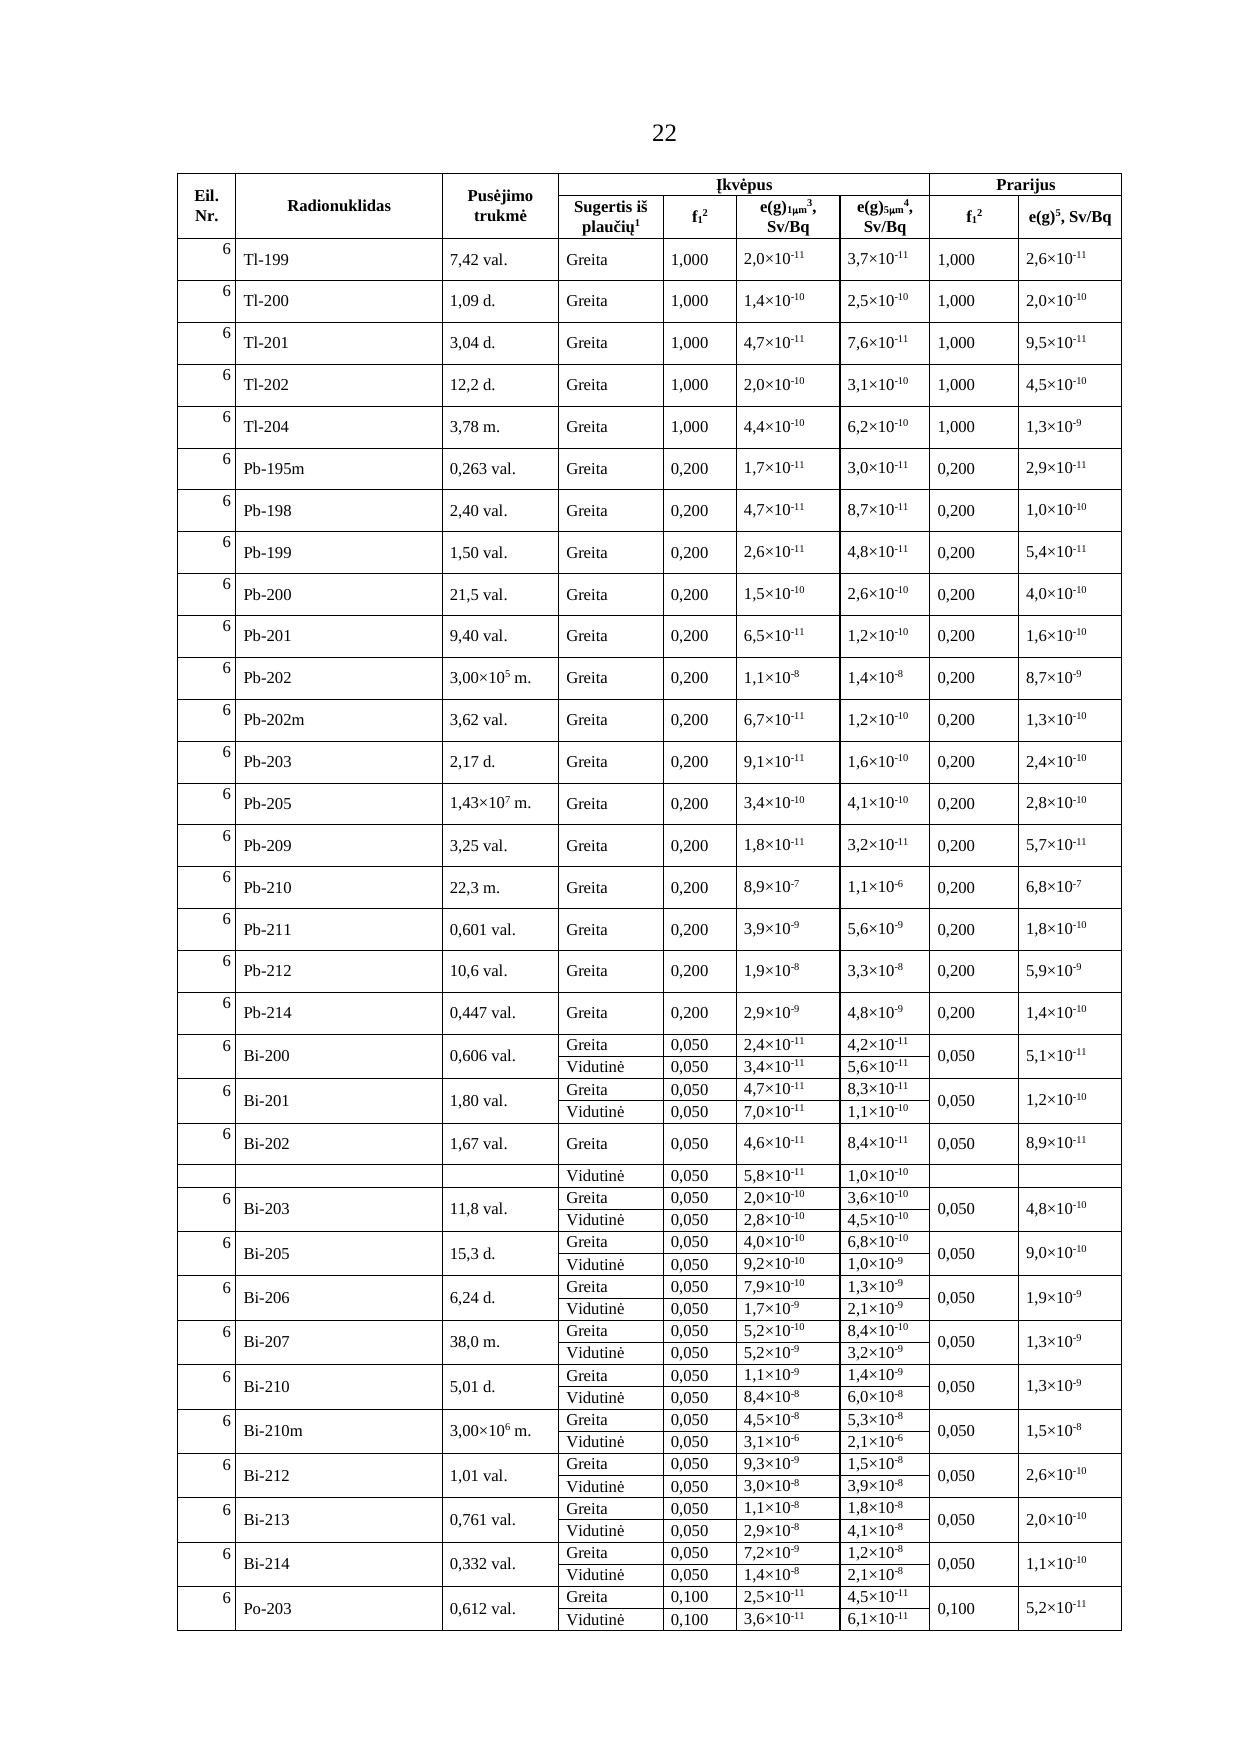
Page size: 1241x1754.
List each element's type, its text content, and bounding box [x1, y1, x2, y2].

table_cell 8,9×10-7 [737, 867, 839, 908]
table_cell Greita [559, 909, 663, 950]
table_cell 0,200 [664, 574, 736, 615]
table_cell 1,1×10-10 [1019, 1543, 1121, 1586]
table_cell 601. [178, 281, 235, 322]
table_cell 629. [178, 1498, 235, 1542]
table_cell 2,9×10-8 [737, 1520, 839, 1542]
table_cell Pb-199 [236, 532, 442, 573]
table_cell 1,4×10-8 [737, 1565, 839, 1586]
table_cell 9,1×10-11 [737, 742, 839, 782]
table_cell 0,200 [664, 700, 736, 741]
table_cell 0,100 [664, 1587, 736, 1608]
table_cell 7,0×10-11 [737, 1101, 839, 1122]
table_cell 0,050 [664, 1321, 736, 1342]
table_cell 2,0×10-10 [737, 365, 839, 406]
table_cell 2,5×10-10 [841, 281, 929, 322]
table_cell 1,3×10-9 [1019, 1321, 1121, 1364]
table_cell 1,09 d. [443, 281, 558, 322]
table_cell Greita [559, 700, 663, 741]
table_cell 602. [178, 323, 235, 364]
table_cell 0,050 [930, 1232, 1018, 1275]
table_cell 1,000 [664, 281, 736, 322]
table_cell 2,6×10-10 [841, 574, 929, 615]
table_cell 2,40 val. [443, 490, 558, 531]
table_cell Pb-195m [236, 449, 442, 489]
table_cell 0,200 [664, 867, 736, 908]
table_cell 0,200 [930, 951, 1018, 992]
table_cell 5,2×10-9 [737, 1343, 839, 1364]
table_cell 0,200 [664, 449, 736, 489]
table_cell 1,1×10-6 [841, 867, 929, 908]
table_cell Greita [559, 1232, 663, 1253]
table_cell Greita [559, 1124, 663, 1164]
table_cell 612. [178, 742, 235, 782]
table_cell Vidutinė [559, 1165, 663, 1187]
table_cell 1,3×10-9 [1019, 407, 1121, 447]
table_cell 2,1×10-9 [841, 1299, 929, 1320]
table_cell 1,3×10-9 [841, 1276, 929, 1297]
table_cell Bi-213 [236, 1498, 442, 1542]
table_cell 9,3×10-9 [737, 1454, 839, 1475]
table_cell 626. [178, 1365, 235, 1408]
table_cell Greita [559, 449, 663, 489]
table_cell 0,050 [664, 1165, 736, 1187]
table_cell 606. [178, 490, 235, 531]
table_cell 1,4×10-8 [841, 658, 929, 699]
table_cell 1,2×10-10 [841, 700, 929, 741]
table_cell 0,050 [930, 1124, 1018, 1164]
table_cell 1,000 [930, 407, 1018, 447]
table_cell 1,8×10-11 [737, 825, 839, 866]
table_cell Vidutinė [559, 1476, 663, 1497]
table_cell Bi-202 [236, 1124, 442, 1164]
table_cell 618. [178, 993, 235, 1034]
table_cell 1,43×107 m. [443, 784, 558, 824]
table_cell 0,200 [664, 532, 736, 573]
table_cell 0,050 [930, 1498, 1018, 1542]
table_cell 0,601 val. [443, 909, 558, 950]
table_cell 7,2×10-9 [737, 1543, 839, 1564]
table_cell 0,050 [664, 1454, 736, 1475]
table_cell 1,4×10-10 [737, 281, 839, 322]
table_cell 1,4×10-9 [841, 1365, 929, 1386]
table_cell 0,200 [930, 532, 1018, 573]
table_cell Tl-202 [236, 365, 442, 406]
table_cell Greita [559, 1321, 663, 1342]
table_header Eil. Nr. [178, 174, 235, 238]
table_cell 3,25 val. [443, 825, 558, 866]
table_cell 9,5×10-11 [1019, 323, 1121, 364]
table_cell 21,5 val. [443, 574, 558, 615]
table_cell 2,8×10-10 [737, 1210, 839, 1231]
table_cell 8,3×10-11 [841, 1079, 929, 1100]
table_cell 609. [178, 616, 235, 657]
table_header Radionuklidas [236, 174, 442, 238]
table_cell 0,050 [664, 1498, 736, 1519]
table_cell 3,3×10-8 [841, 951, 929, 992]
table_cell 1,1×10-10 [841, 1101, 929, 1122]
table_cell [1019, 1165, 1121, 1187]
table_cell 0,332 val. [443, 1543, 558, 1586]
table_cell 5,3×10-8 [841, 1410, 929, 1431]
table_cell 3,4×10-10 [737, 784, 839, 824]
table_cell 1,3×10-9 [1019, 1365, 1121, 1408]
table_cell 0,200 [664, 825, 736, 866]
table_cell 1,000 [930, 365, 1018, 406]
table_cell 616. [178, 909, 235, 950]
table_cell 0,050 [664, 1079, 736, 1100]
table_cell 607. [178, 532, 235, 573]
table_cell 1,9×10-9 [1019, 1276, 1121, 1320]
table_cell Greita [559, 658, 663, 699]
table_cell 1,2×10-8 [841, 1543, 929, 1564]
table_cell 1,1×10-8 [737, 1498, 839, 1519]
table_cell Greita [559, 574, 663, 615]
table_cell 4,7×10-11 [737, 323, 839, 364]
table_cell Vidutinė [559, 1299, 663, 1320]
table_cell 2,8×10-10 [1019, 784, 1121, 824]
table_cell Vidutinė [559, 1520, 663, 1542]
table_cell 0,263 val. [443, 449, 558, 489]
table_cell Pb-202 [236, 658, 442, 699]
table_cell 6,8×10-10 [841, 1232, 929, 1253]
table_cell 0,050 [930, 1035, 1018, 1078]
table_cell 7,6×10-11 [841, 323, 929, 364]
table_cell 625. [178, 1321, 235, 1364]
table_cell Vidutinė [559, 1343, 663, 1364]
table_cell 8,7×10-11 [841, 490, 929, 531]
table_cell 0,050 [664, 1343, 736, 1364]
table_cell 0,050 [664, 1365, 736, 1386]
table_cell Greita [559, 407, 663, 447]
table_cell 2,4×10-10 [1019, 742, 1121, 782]
table_cell 3,2×10-11 [841, 825, 929, 866]
table_cell 0,050 [930, 1321, 1018, 1364]
table_cell 1,5×10-8 [841, 1454, 929, 1475]
table_cell 4,6×10-11 [737, 1124, 839, 1164]
table_cell 0,050 [664, 1299, 736, 1320]
table_cell 9,0×10-10 [1019, 1232, 1121, 1275]
table_cell 9,2×10-10 [737, 1254, 839, 1275]
table_cell 1,1×10-9 [737, 1365, 839, 1386]
table_cell 0,200 [664, 909, 736, 950]
table_cell 4,0×10-10 [1019, 574, 1121, 615]
table_cell Bi-200 [236, 1035, 442, 1078]
table_cell Greita [559, 1410, 663, 1431]
table_cell Greita [559, 742, 663, 782]
table_cell Pb-205 [236, 784, 442, 824]
table_cell 4,0×10-10 [737, 1232, 839, 1253]
table_cell 1,6×10-10 [1019, 616, 1121, 657]
table_cell Vidutinė [559, 1609, 663, 1630]
table_cell f12 [930, 196, 1018, 238]
table_cell Tl-201 [236, 323, 442, 364]
table_cell Greita [559, 993, 663, 1034]
table_cell 2,9×10-11 [1019, 449, 1121, 489]
table_cell 0,050 [664, 1432, 736, 1453]
table_cell 1,000 [664, 323, 736, 364]
table_cell 1,0×10-10 [841, 1165, 929, 1187]
table_cell Greita [559, 1543, 663, 1564]
table_cell 620. [178, 1079, 235, 1122]
table_cell 8,7×10-9 [1019, 658, 1121, 699]
table_cell 0,050 [930, 1454, 1018, 1497]
table_cell 2,5×10-11 [737, 1587, 839, 1608]
table_cell Vidutinė [559, 1101, 663, 1122]
table_cell 0,200 [664, 616, 736, 657]
table_cell Tl-204 [236, 407, 442, 447]
table_cell 38,0 m. [443, 1321, 558, 1364]
table_cell Greita [559, 1079, 663, 1100]
table_cell 0,050 [664, 1520, 736, 1542]
table_cell Pb-202m [236, 700, 442, 741]
table_cell Bi-210 [236, 1365, 442, 1408]
table_cell 0,050 [664, 1057, 736, 1078]
table_cell 12,2 d. [443, 365, 558, 406]
table_cell 3,62 val. [443, 700, 558, 741]
table_cell Greita [559, 281, 663, 322]
table_cell Greita [559, 616, 663, 657]
table_cell 5,6×10-11 [841, 1057, 929, 1078]
table_cell 6,7×10-11 [737, 700, 839, 741]
table_cell 1,0×10-9 [841, 1254, 929, 1275]
table_cell 3,78 m. [443, 407, 558, 447]
table_cell Greita [559, 951, 663, 992]
table_cell 0,200 [930, 449, 1018, 489]
table_cell Greita [559, 825, 663, 866]
table_cell 0,050 [664, 1387, 736, 1408]
table_cell 0,050 [664, 1543, 736, 1564]
table_cell 0,200 [930, 825, 1018, 866]
table_cell 3,2×10-9 [841, 1343, 929, 1364]
table_cell 3,0×10-11 [841, 449, 929, 489]
table_cell 1,7×10-9 [737, 1299, 839, 1320]
table_cell 631. [178, 1587, 235, 1630]
table_cell Pb-201 [236, 616, 442, 657]
table_cell 0,200 [930, 993, 1018, 1034]
table_cell Greita [559, 867, 663, 908]
table_cell 630. [178, 1543, 235, 1586]
table_cell 5,9×10-9 [1019, 951, 1121, 992]
table_cell 1,8×10-8 [841, 1498, 929, 1519]
table_cell 22,3 m. [443, 867, 558, 908]
table_cell 1,2×10-10 [1019, 1079, 1121, 1122]
table_cell Bi-201 [236, 1079, 442, 1122]
table_cell 2,6×10-10 [1019, 1454, 1121, 1497]
table_cell 4,7×10-11 [737, 490, 839, 531]
table_cell 2,6×10-11 [1019, 239, 1121, 280]
table_cell 3,00×106 m. [443, 1410, 558, 1453]
table_cell 0,050 [664, 1188, 736, 1209]
table_header Įkvėpus [559, 174, 929, 195]
table_cell 605. [178, 449, 235, 489]
table_cell 15,3 d. [443, 1232, 558, 1275]
table_cell [930, 1165, 1018, 1187]
table_cell Bi-210m [236, 1410, 442, 1453]
table_cell Greita [559, 1188, 663, 1209]
table_cell 623. [178, 1232, 235, 1275]
table_cell [178, 1165, 235, 1187]
table_cell 6,8×10-7 [1019, 867, 1121, 908]
table_cell e(g)5, Sv/Bq [1019, 196, 1121, 238]
table_header Prarijus [930, 174, 1121, 195]
table_cell 0,200 [930, 784, 1018, 824]
table_cell 1,9×10-8 [737, 951, 839, 992]
table_cell 624. [178, 1276, 235, 1320]
table_cell 0,050 [930, 1079, 1018, 1122]
table_cell 0,200 [664, 993, 736, 1034]
table_cell 0,447 val. [443, 993, 558, 1034]
table_cell 2,4×10-11 [737, 1035, 839, 1056]
table_cell 1,2×10-10 [841, 616, 929, 657]
table_cell Po-203 [236, 1587, 442, 1630]
table_cell 0,050 [664, 1276, 736, 1297]
table_cell Vidutinė [559, 1565, 663, 1586]
table_cell 0,200 [930, 574, 1018, 615]
table_cell 613. [178, 784, 235, 824]
table_cell 0,200 [930, 909, 1018, 950]
table_cell 9,40 val. [443, 616, 558, 657]
table_cell 1,80 val. [443, 1079, 558, 1122]
table_cell f12 [664, 196, 736, 238]
table_cell 1,7×10-11 [737, 449, 839, 489]
table_cell 603. [178, 365, 235, 406]
table_cell 1,000 [664, 365, 736, 406]
table_cell Vidutinė [559, 1387, 663, 1408]
table_cell 1,4×10-10 [1019, 993, 1121, 1034]
table_cell 622. [178, 1188, 235, 1231]
table_cell 3,4×10-11 [737, 1057, 839, 1078]
table_cell 0,200 [930, 616, 1018, 657]
table_cell 0,612 val. [443, 1587, 558, 1630]
table_cell 611. [178, 700, 235, 741]
table_cell 6,2×10-10 [841, 407, 929, 447]
table_cell Greita [559, 365, 663, 406]
table_cell 0,200 [930, 700, 1018, 741]
table_cell 0,200 [930, 490, 1018, 531]
table_cell 2,1×10-8 [841, 1565, 929, 1586]
table_cell Tl-200 [236, 281, 442, 322]
table_cell 2,17 d. [443, 742, 558, 782]
table_cell 621. [178, 1124, 235, 1164]
table_cell 0,050 [664, 1410, 736, 1431]
table_cell 0,200 [664, 490, 736, 531]
table_cell 600. [178, 239, 235, 280]
table_cell Greita [559, 1035, 663, 1056]
table_cell Pb-210 [236, 867, 442, 908]
table_cell 5,2×10-11 [1019, 1587, 1121, 1630]
table_cell 0,050 [930, 1188, 1018, 1231]
table_cell 0,050 [930, 1543, 1018, 1586]
table_cell Greita [559, 490, 663, 531]
table_cell 615. [178, 867, 235, 908]
table_cell Sugertis iš plaučių1 [559, 196, 663, 238]
table_cell 6,5×10-11 [737, 616, 839, 657]
table_cell 0,050 [664, 1232, 736, 1253]
table_cell 0,050 [664, 1101, 736, 1122]
table_cell Vidutinė [559, 1210, 663, 1231]
table_cell 1,1×10-8 [737, 658, 839, 699]
table_cell 3,9×10-8 [841, 1476, 929, 1497]
table_cell 0,200 [664, 784, 736, 824]
table_cell 4,5×10-8 [737, 1410, 839, 1431]
table_cell 3,1×10-6 [737, 1432, 839, 1453]
table_cell 8,4×10-10 [841, 1321, 929, 1342]
table_cell 0,050 [930, 1365, 1018, 1408]
table_cell 4,5×10-10 [841, 1210, 929, 1231]
table_cell Pb-200 [236, 574, 442, 615]
table_cell 2,6×10-11 [737, 532, 839, 573]
table_cell 3,04 d. [443, 323, 558, 364]
table_cell 1,01 val. [443, 1454, 558, 1497]
table_cell 628. [178, 1454, 235, 1497]
table_cell Bi-203 [236, 1188, 442, 1231]
table_cell 2,0×10-10 [1019, 281, 1121, 322]
table_cell 1,67 val. [443, 1124, 558, 1164]
table_cell 2,1×10-6 [841, 1432, 929, 1453]
table_cell Bi-212 [236, 1454, 442, 1497]
table_cell 6,0×10-8 [841, 1387, 929, 1408]
table_cell 5,2×10-10 [737, 1321, 839, 1342]
table_cell 3,0×10-8 [737, 1476, 839, 1497]
table_cell Pb-203 [236, 742, 442, 782]
table_cell 3,1×10-10 [841, 365, 929, 406]
table_cell Pb-212 [236, 951, 442, 992]
table_cell 1,5×10-8 [1019, 1410, 1121, 1453]
table_cell 0,200 [664, 951, 736, 992]
table_cell Vidutinė [559, 1254, 663, 1275]
table_cell Greita [559, 784, 663, 824]
table_cell 0,200 [930, 658, 1018, 699]
table_cell 0,200 [930, 867, 1018, 908]
table_cell 11,8 val. [443, 1188, 558, 1231]
table_cell 3,7×10-11 [841, 239, 929, 280]
table_cell 10,6 val. [443, 951, 558, 992]
table_cell 4,1×10-8 [841, 1520, 929, 1542]
table_cell Greita [559, 1587, 663, 1608]
table_cell Greita [559, 239, 663, 280]
table_cell Tl-199 [236, 239, 442, 280]
table_cell Pb-209 [236, 825, 442, 866]
table_cell Vidutinė [559, 1432, 663, 1453]
table_cell 1,8×10-10 [1019, 909, 1121, 950]
table_cell 0,606 val. [443, 1035, 558, 1078]
table_cell Pb-214 [236, 993, 442, 1034]
table_cell 608. [178, 574, 235, 615]
table_cell Bi-205 [236, 1232, 442, 1275]
table_cell 1,0×10-10 [1019, 490, 1121, 531]
table_cell 5,7×10-11 [1019, 825, 1121, 866]
table_cell 4,5×10-10 [1019, 365, 1121, 406]
table_cell 4,8×10-11 [841, 532, 929, 573]
table_cell 1,5×10-10 [737, 574, 839, 615]
table_cell 617. [178, 951, 235, 992]
table_cell 1,000 [930, 239, 1018, 280]
table_cell 4,8×10-9 [841, 993, 929, 1034]
table_cell 0,100 [664, 1609, 736, 1630]
table_cell 5,1×10-11 [1019, 1035, 1121, 1078]
table_cell 6,1×10-11 [841, 1609, 929, 1630]
table_cell 3,6×10-10 [841, 1188, 929, 1209]
table_cell 5,4×10-11 [1019, 532, 1121, 573]
table_cell 8,4×10-8 [737, 1387, 839, 1408]
table_cell 4,1×10-10 [841, 784, 929, 824]
table_cell 4,7×10-11 [737, 1079, 839, 1100]
table_cell 0,200 [664, 658, 736, 699]
table_cell Bi-206 [236, 1276, 442, 1320]
table_cell 7,42 val. [443, 239, 558, 280]
table_cell 0,050 [664, 1476, 736, 1497]
table_cell Bi-207 [236, 1321, 442, 1364]
table_cell 4,5×10-11 [841, 1587, 929, 1608]
table_cell Pb-198 [236, 490, 442, 531]
table_cell 627. [178, 1410, 235, 1453]
table_cell 4,2×10-11 [841, 1035, 929, 1056]
table_cell 4,8×10-10 [1019, 1188, 1121, 1231]
table_cell 0,200 [664, 742, 736, 782]
table_cell 0,050 [664, 1565, 736, 1586]
table_cell 6,24 d. [443, 1276, 558, 1320]
table_cell Greita [559, 323, 663, 364]
table_cell Greita [559, 1365, 663, 1386]
table_cell Greita [559, 1454, 663, 1475]
table_cell 1,000 [930, 281, 1018, 322]
table_cell 2,0×10-10 [1019, 1498, 1121, 1542]
table_cell 1,3×10-10 [1019, 700, 1121, 741]
table_cell Vidutinė [559, 1057, 663, 1078]
table_cell 0,050 [930, 1276, 1018, 1320]
table_cell 3,00×105 m. [443, 658, 558, 699]
table_cell 7,9×10-10 [737, 1276, 839, 1297]
table_cell 3,9×10-9 [737, 909, 839, 950]
table_cell 5,6×10-9 [841, 909, 929, 950]
table_cell Greita [559, 1276, 663, 1297]
table_cell 5,8×10-11 [737, 1165, 839, 1187]
table_cell e(g)1mm3, Sv/Bq [737, 196, 839, 238]
table_cell 8,9×10-11 [1019, 1124, 1121, 1164]
table_cell 0,050 [664, 1035, 736, 1056]
table_cell Greita [559, 1498, 663, 1519]
table_cell 614. [178, 825, 235, 866]
table_cell 0,200 [930, 742, 1018, 782]
table_cell 2,0×10-11 [737, 239, 839, 280]
table_cell 1,000 [930, 323, 1018, 364]
table_cell 8,4×10-11 [841, 1124, 929, 1164]
table_cell 0,050 [664, 1124, 736, 1164]
table_cell [236, 1165, 442, 1187]
table_cell Greita [559, 532, 663, 573]
table_cell Bi-214 [236, 1543, 442, 1586]
table_cell e(g)5mm4, Sv/Bq [841, 196, 929, 238]
table_cell 1,50 val. [443, 532, 558, 573]
table_cell 1,000 [664, 239, 736, 280]
table_cell Pb-211 [236, 909, 442, 950]
table_cell 2,0×10-10 [737, 1188, 839, 1209]
table_cell 0,050 [930, 1410, 1018, 1453]
table_cell 0,761 val. [443, 1498, 558, 1542]
table_cell 0,100 [930, 1587, 1018, 1630]
table_cell 0,050 [664, 1254, 736, 1275]
table_cell 1,6×10-10 [841, 742, 929, 782]
table_cell 4,4×10-10 [737, 407, 839, 447]
table_cell 0,050 [664, 1210, 736, 1231]
table_cell 3,6×10-11 [737, 1609, 839, 1630]
table_header Pusėjimo trukmė [443, 174, 558, 238]
table_cell 1,000 [664, 407, 736, 447]
table_cell 619. [178, 1035, 235, 1078]
table_cell 5,01 d. [443, 1365, 558, 1408]
table_cell 2,9×10-9 [737, 993, 839, 1034]
table_cell [443, 1165, 558, 1187]
table_cell 604. [178, 407, 235, 447]
table_cell 610. [178, 658, 235, 699]
